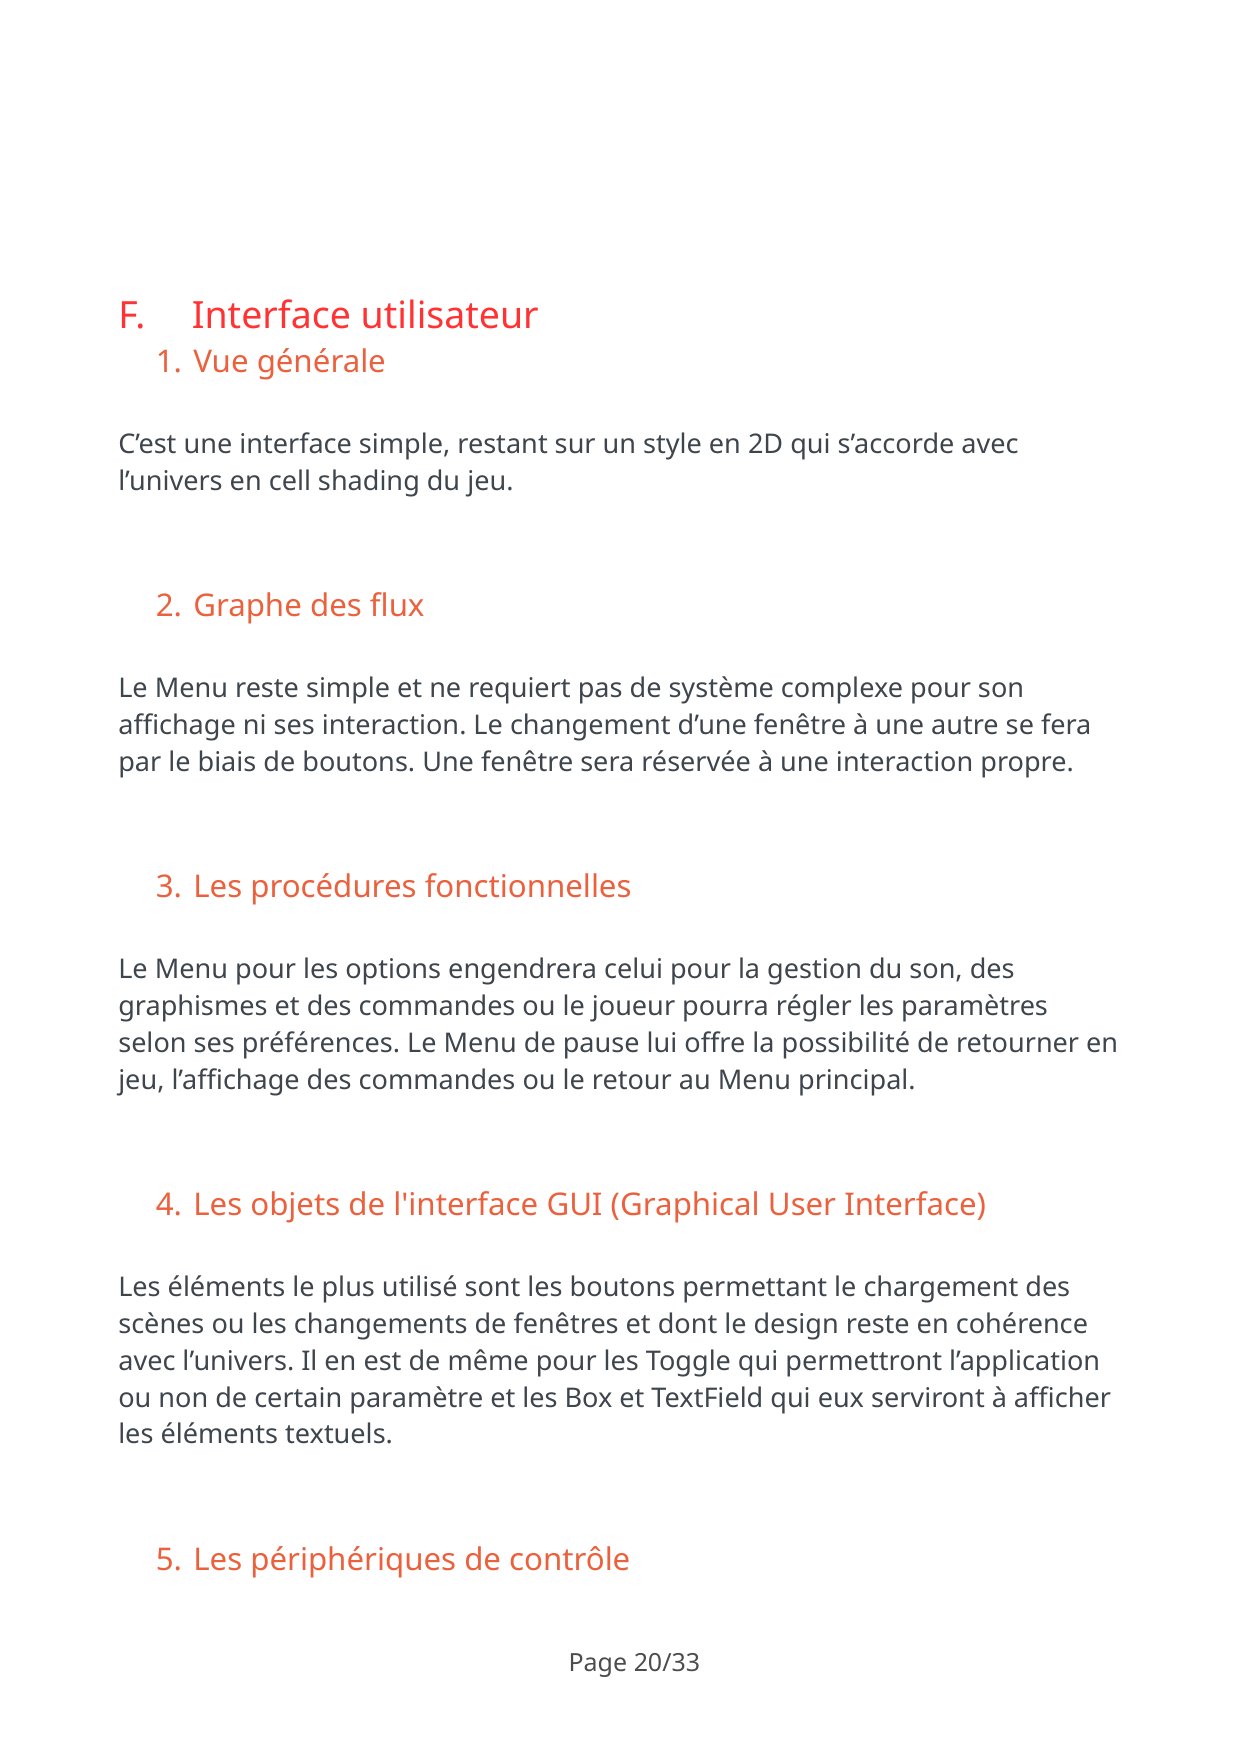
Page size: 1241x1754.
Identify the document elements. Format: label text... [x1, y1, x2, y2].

text Le Menu reste simple et ne requiert pas de système complexe pour son affichage ni ses interaction. Le changement d’une fenêtre à une autre se fera par le biais de boutons. Une fenêtre sera réservée à une interaction propre. [118, 668, 1122, 779]
list Les objets de l'interface GUI (Graphical User Interface) [156, 1182, 1122, 1225]
list Vue générale [156, 339, 1122, 382]
text Les éléments le plus utilisé sont les boutons permettant le chargement des scènes ou les changements de fenêtres et dont le design reste en cohérence avec l’univers. Il en est de même pour les Toggle qui permettront l’application ou non de certain paramètre et les Box et TextField qui eux serviront à afficher les éléments textuels. [118, 1267, 1122, 1452]
list Les procédures fonctionnelles [156, 864, 1122, 907]
text C’est une interface simple, restant sur un style en 2D qui s’accorde avec l’univers en cell shading du jeu. [118, 424, 1122, 498]
text F. Interface utilisateur [118, 288, 1122, 339]
list Les périphériques de contrôle [156, 1537, 1122, 1579]
list Graphe des flux [156, 583, 1122, 626]
text Le Menu pour les options engendrera celui pour la gestion du son, des graphismes et des commandes ou le joueur pourra régler les paramètres selon ses préférences. Le Menu de pause lui offre la possibilité de retourner en jeu, l’affichage des commandes ou le retour au Menu principal. [118, 949, 1122, 1097]
